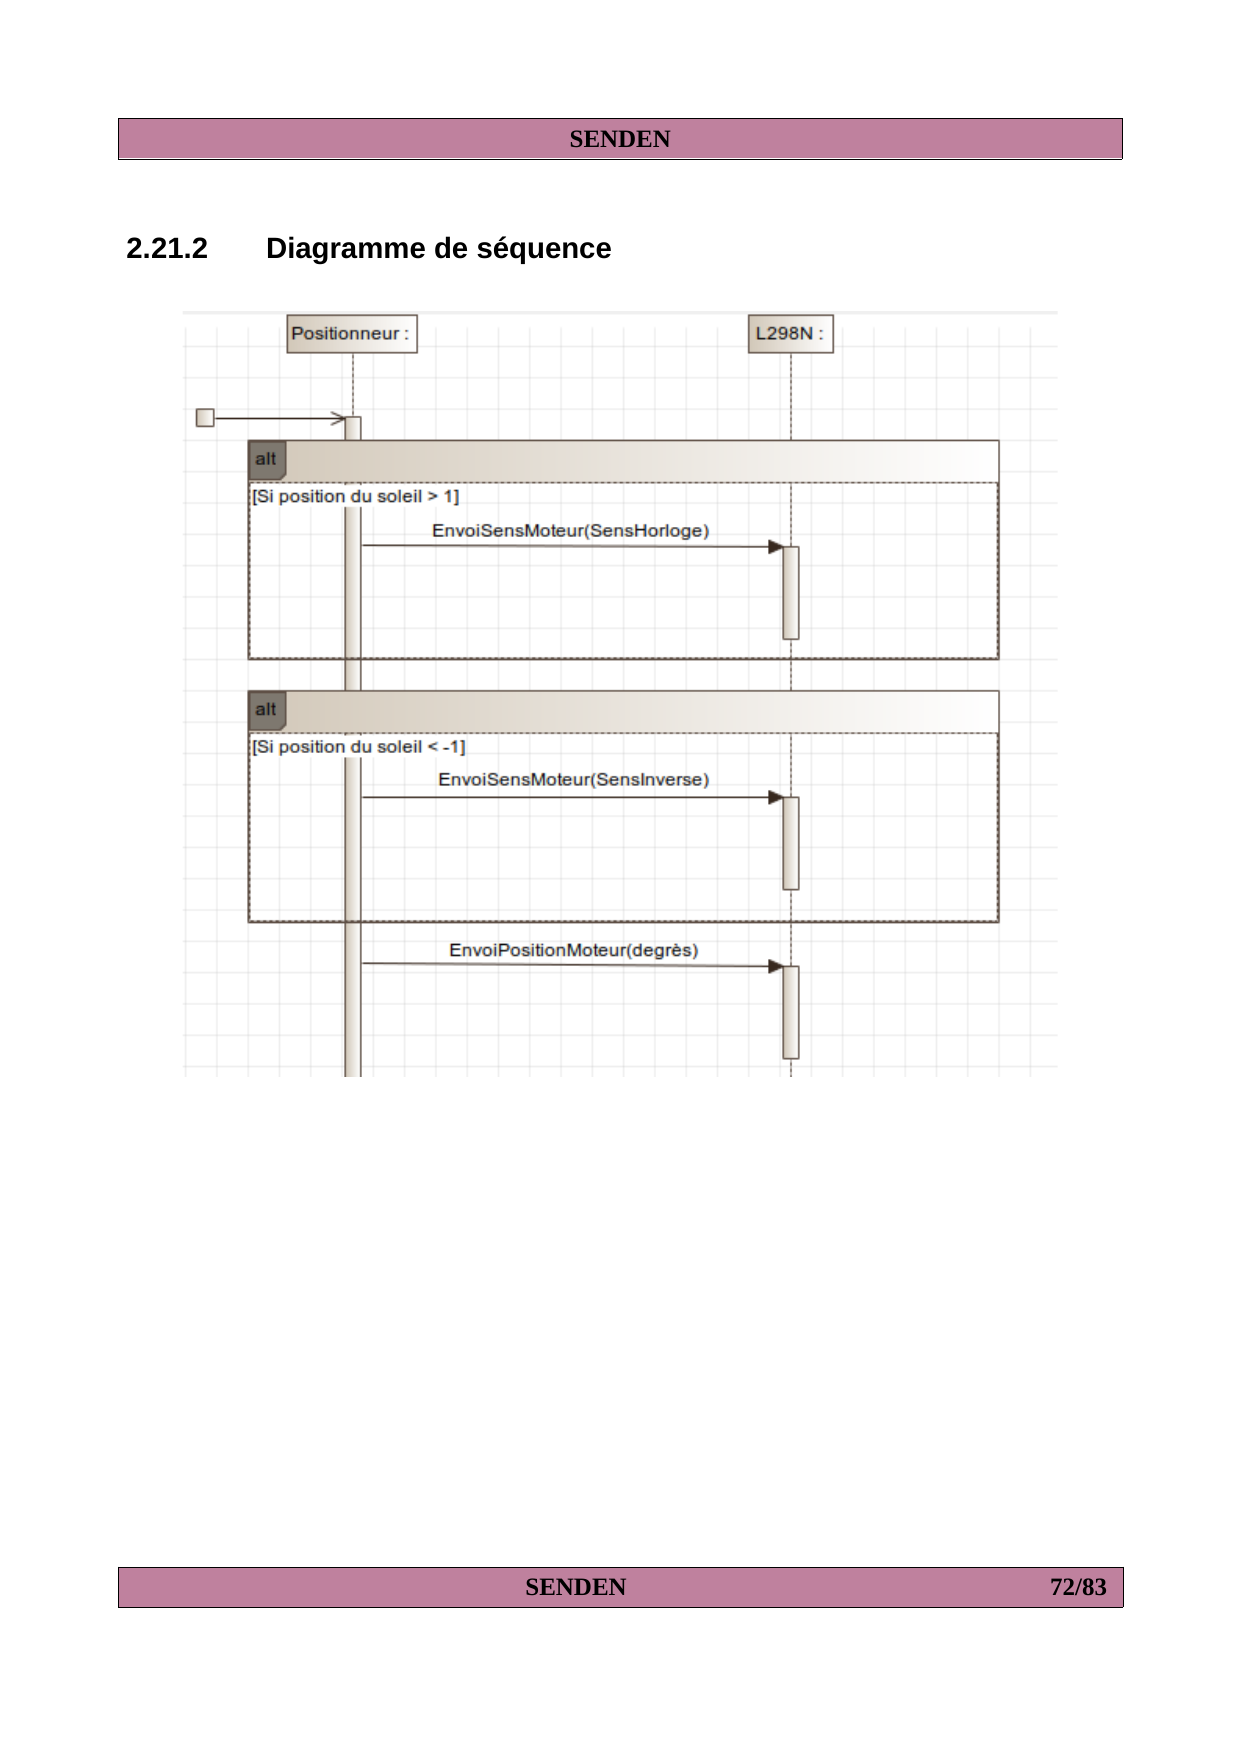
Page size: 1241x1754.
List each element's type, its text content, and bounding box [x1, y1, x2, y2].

picture [182, 311, 1058, 1077]
subtitle Diagramme de séquence [118, 231, 1122, 265]
